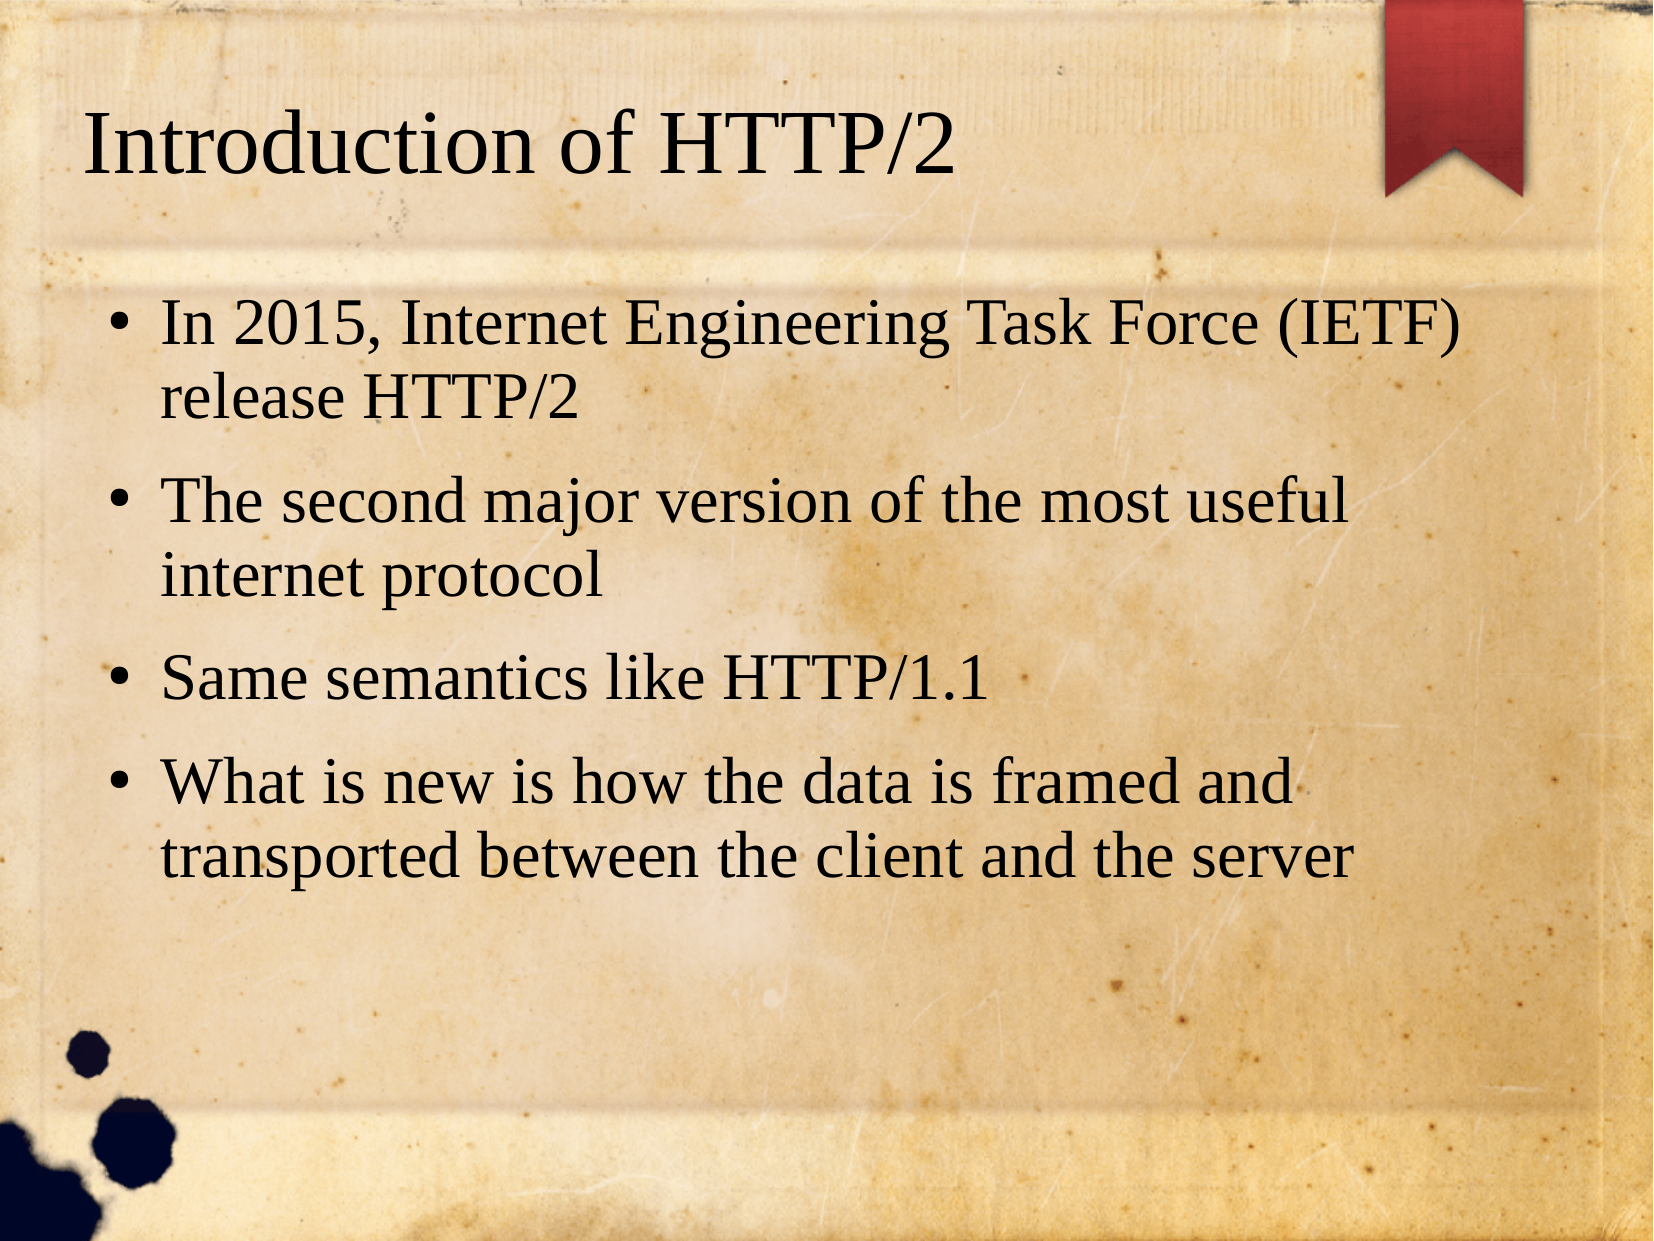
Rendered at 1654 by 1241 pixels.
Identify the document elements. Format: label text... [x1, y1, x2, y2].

title Introduction of HTTP/2 [82, 49, 1346, 237]
picture [0, 0, 1653, 1241]
list In 2015, Internet Engineering Task Force (IETF) release HTTP/2 The second major version of the most useful internet protocol Same semantics like HTTP/1.1 What is new is how the data is framed and transported between the client and the server [89, 285, 1545, 1005]
